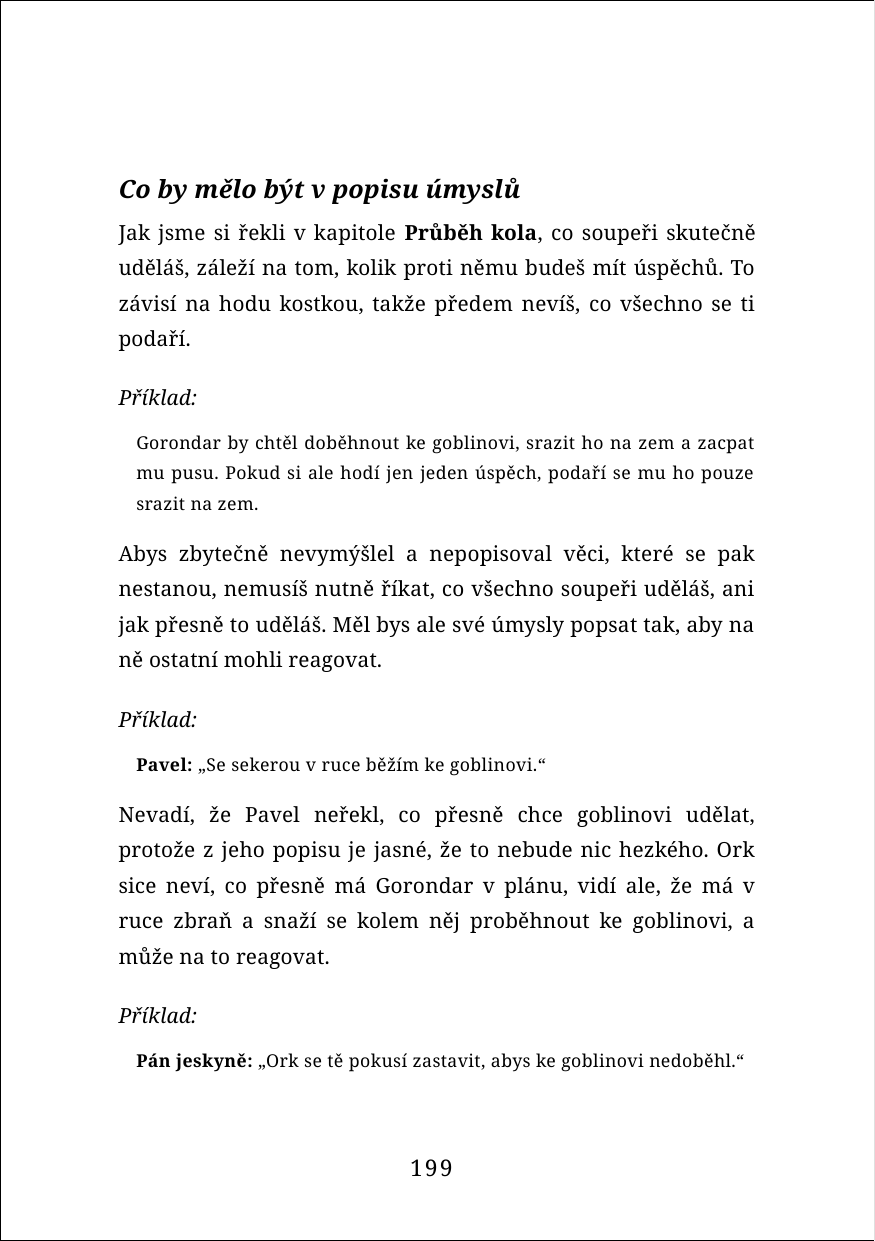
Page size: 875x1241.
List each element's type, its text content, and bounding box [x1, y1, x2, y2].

text Příklad: [118, 383, 756, 412]
text Příklad: [118, 1001, 756, 1029]
text Pán jeskyně: „Ork se tě pokusí zastavit, abys ke goblinovi nedoběhl.“ [136, 1048, 756, 1073]
text Abys zbytečně nevymýšlel a nepopisoval věci, které se pak nestanou, nemusíš nutně říkat, co všechno soupeři uděláš, ani jak přesně to uděláš. Měl bys ale své úmysly popsat tak, aby na ně ostatní mohli reagovat. [118, 539, 756, 674]
text Jak jsme si řekli v kapitole Průběh kola, co soupeři skutečně uděláš, záleží na tom, kolik proti němu budeš mít úspěchů. To závisí na hodu kostkou, takže předem nevíš, co všechno se ti podaří. [118, 218, 756, 353]
text Gorondar by chtěl doběhnout ke goblinovi, srazit ho na zem a zacpat mu pusu. Pokud si ale hodí jen jeden úspěch, podaří se mu ho pouze srazit na zem. [136, 431, 756, 515]
text Příklad: [118, 705, 756, 733]
text Pavel: „Se sekerou v ruce běžím ke goblinovi.“ [136, 752, 756, 776]
text Nevadí, že Pavel neřekl, co přesně chce goblinovi udělat, protože z jeho popisu je jasné, že to nebude nic hezkého. Ork sice neví, co přesně má Gorondar v plánu, vidí ale, že má v ruce zbraň a snaží se kolem něj proběhnout ke goblinovi, a může na to reagovat. [118, 800, 756, 970]
subtitle Co by mělo být v popisu úmyslů [118, 172, 756, 206]
